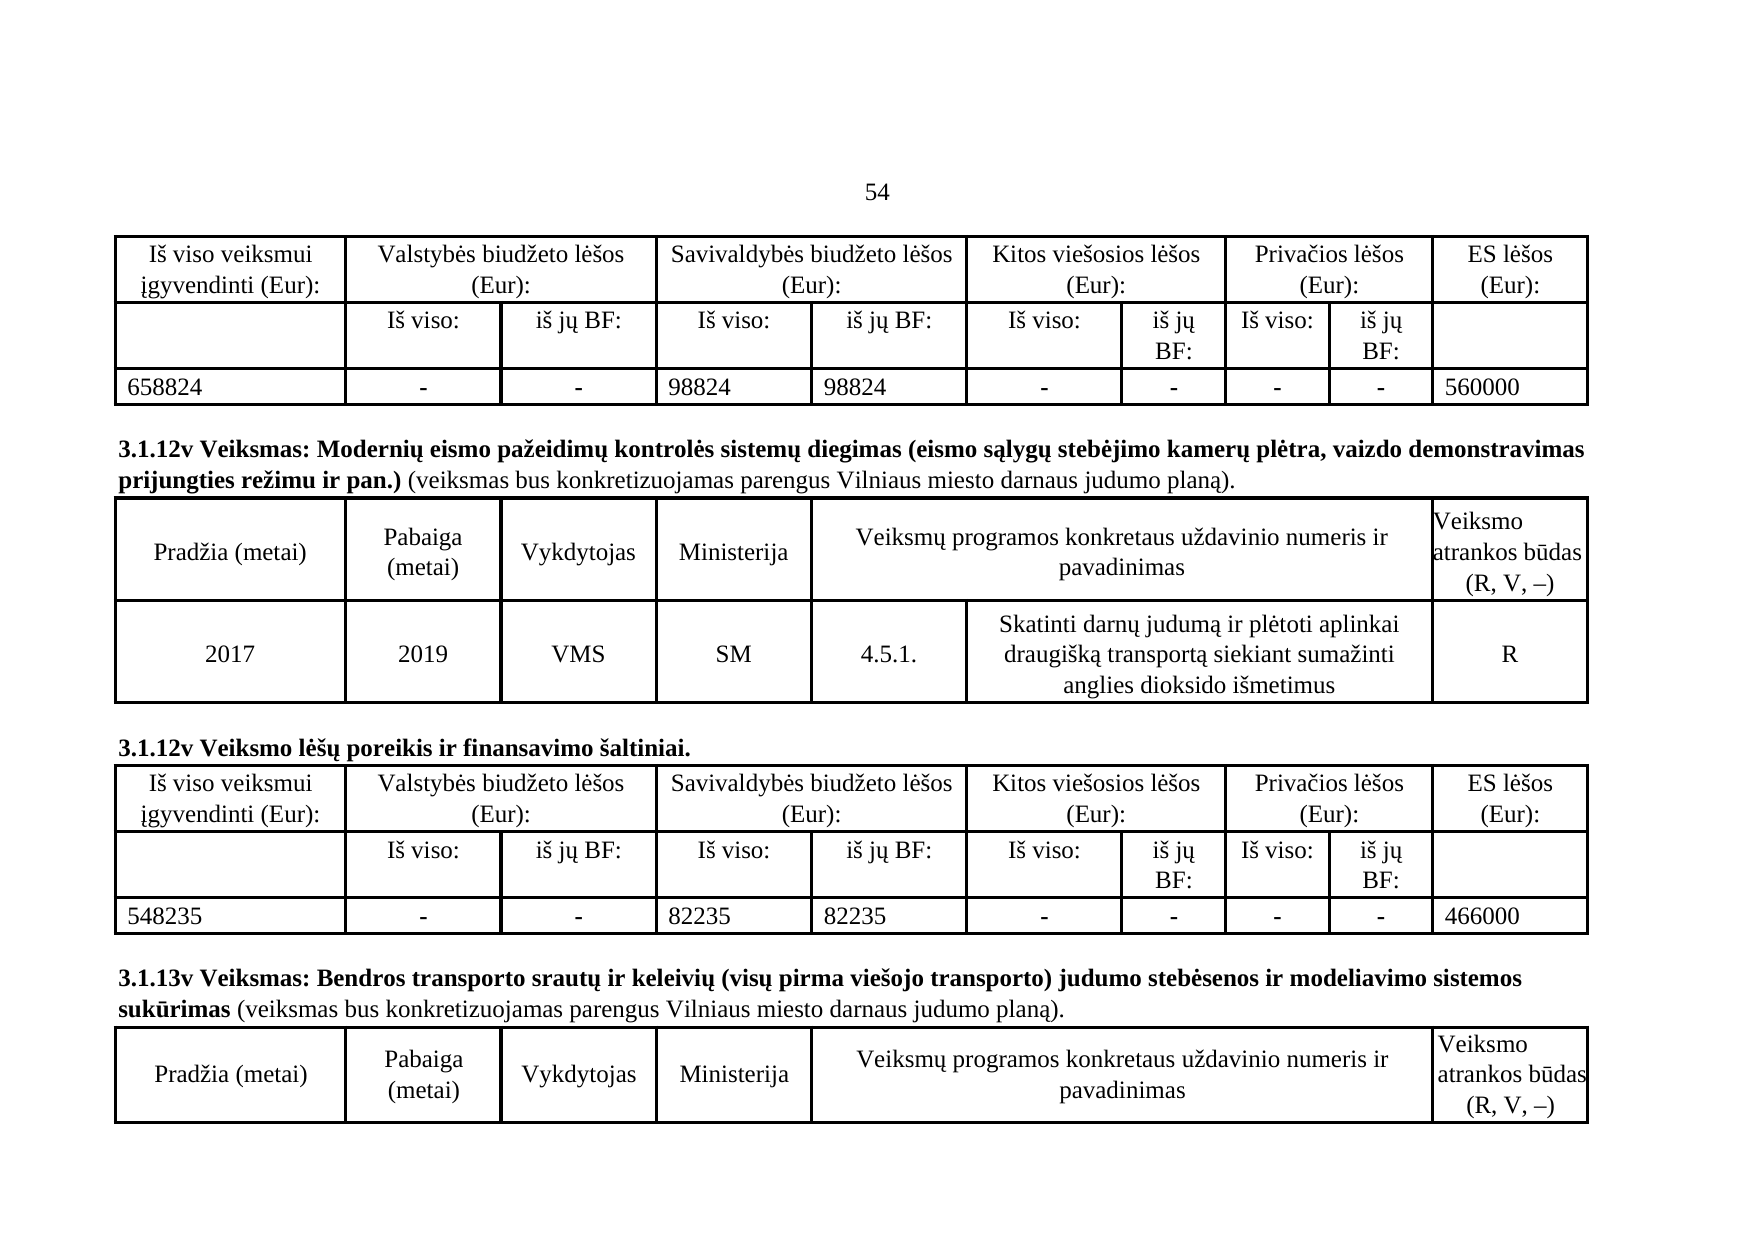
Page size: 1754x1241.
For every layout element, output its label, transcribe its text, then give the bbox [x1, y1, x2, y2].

table_header Savivaldybės biudžeto lėšos (Eur): [658, 238, 965, 301]
table_cell Skatinti darnų judumą ir plėtoti aplinkai draugišką transportą siekiant sumažinti anglies dioksido išmetimus [968, 602, 1431, 701]
table_cell SM [658, 602, 810, 701]
table_cell iš jų BF: [813, 833, 965, 896]
table_cell iš jų BF: [1123, 304, 1224, 367]
table_cell 2017 [117, 602, 344, 701]
table_header ES lėšos (Eur): [1434, 767, 1586, 830]
table_cell 548235 [117, 899, 344, 932]
table_cell [117, 833, 344, 896]
table_cell 82235 [658, 899, 810, 932]
table_cell Iš viso: [1227, 304, 1328, 367]
table_cell iš jų BF: [1331, 833, 1431, 896]
table_header Kitos viešosios lėšos (Eur): [968, 238, 1224, 301]
table_cell - [1227, 370, 1328, 402]
table_header Veiksmo atrankos būdas (R, V, –) [1434, 1029, 1586, 1121]
table_cell - [503, 370, 655, 402]
table_cell 466000 [1434, 899, 1586, 932]
table_cell VMS [503, 602, 655, 701]
table_header Privačios lėšos (Eur): [1227, 767, 1431, 830]
table_cell iš jų BF: [1331, 304, 1431, 367]
table_cell Iš viso: [658, 304, 810, 367]
text 3.1.12v Veiksmas: Modernių eismo pažeidimų kontrolės sistemų diegimas (eismo sąlygų stebėjimo kamerų plėtra, vaizdo demonstravimas prijungties režimu ir pan.) (veiksmas bus konkretizuojamas parengus Vilniaus miesto darnaus judumo planą). [118, 434, 1636, 494]
table_cell - [347, 370, 499, 402]
table_cell Iš viso: [968, 833, 1120, 896]
table_cell - [503, 899, 655, 932]
table_cell - [968, 899, 1120, 932]
table_cell - [347, 899, 499, 932]
table_header Vykdytojas [503, 500, 655, 599]
table_header ES lėšos (Eur): [1434, 238, 1586, 301]
table_cell Iš viso: [658, 833, 810, 896]
text 3.1.13v Veiksmas: Bendros transporto srautų ir keleivių (visų pirma viešojo transporto) judumo stebėsenos ir modeliavimo sistemos sukūrimas (veiksmas bus konkretizuojamas parengus Vilniaus miesto darnaus judumo planą). [118, 963, 1636, 1023]
table_cell [1434, 304, 1586, 367]
table_cell R [1434, 602, 1586, 701]
table_header Iš viso veiksmui įgyvendinti (Eur): [117, 767, 344, 830]
table_header Pabaiga (metai) [347, 1029, 499, 1121]
table_header Ministerija [658, 1029, 810, 1121]
table_header Valstybės biudžeto lėšos (Eur): [347, 238, 655, 301]
table_header Privačios lėšos (Eur): [1227, 238, 1431, 301]
table_cell 2019 [347, 602, 499, 701]
table_cell 4.5.1. [813, 602, 965, 701]
table_header Pradžia (metai) [117, 500, 344, 599]
table_cell iš jų BF: [503, 304, 655, 367]
table_cell iš jų BF: [1123, 833, 1224, 896]
table_header Vykdytojas [503, 1029, 655, 1121]
table_cell Iš viso: [347, 833, 499, 896]
table_cell [1434, 833, 1586, 896]
text 3.1.12v Veiksmo lėšų poreikis ir finansavimo šaltiniai. [118, 733, 1636, 762]
table_header Kitos viešosios lėšos (Eur): [968, 767, 1224, 830]
table_header Savivaldybės biudžeto lėšos (Eur): [658, 767, 965, 830]
table_cell 98824 [658, 370, 810, 402]
table_header Pradžia (metai) [117, 1029, 344, 1121]
table_header Iš viso veiksmui įgyvendinti (Eur): [117, 238, 344, 301]
table_cell 560000 [1434, 370, 1586, 402]
table_cell 658824 [117, 370, 344, 402]
table_cell [117, 304, 344, 367]
table_cell 98824 [813, 370, 965, 402]
table_header Ministerija [658, 500, 810, 599]
table_header Valstybės biudžeto lėšos (Eur): [347, 767, 655, 830]
table_cell iš jų BF: [813, 304, 965, 367]
table_cell 82235 [813, 899, 965, 932]
table_cell - [968, 370, 1120, 402]
table_header Veiksmų programos konkretaus uždavinio numeris ir pavadinimas [813, 1029, 1431, 1121]
table_cell iš jų BF: [503, 833, 655, 896]
table_header Veiksmų programos konkretaus uždavinio numeris ir pavadinimas [813, 500, 1431, 599]
table_cell Iš viso: [347, 304, 499, 367]
table_header Pabaiga (metai) [347, 500, 499, 599]
table_cell - [1227, 899, 1328, 932]
table_cell Iš viso: [1227, 833, 1328, 896]
table_cell - [1123, 370, 1224, 402]
table_header Veiksmo atrankos būdas (R, V, –) [1434, 500, 1586, 599]
table_cell Iš viso: [968, 304, 1120, 367]
table_cell - [1331, 370, 1431, 402]
table_cell - [1123, 899, 1224, 932]
table_cell - [1331, 899, 1431, 932]
